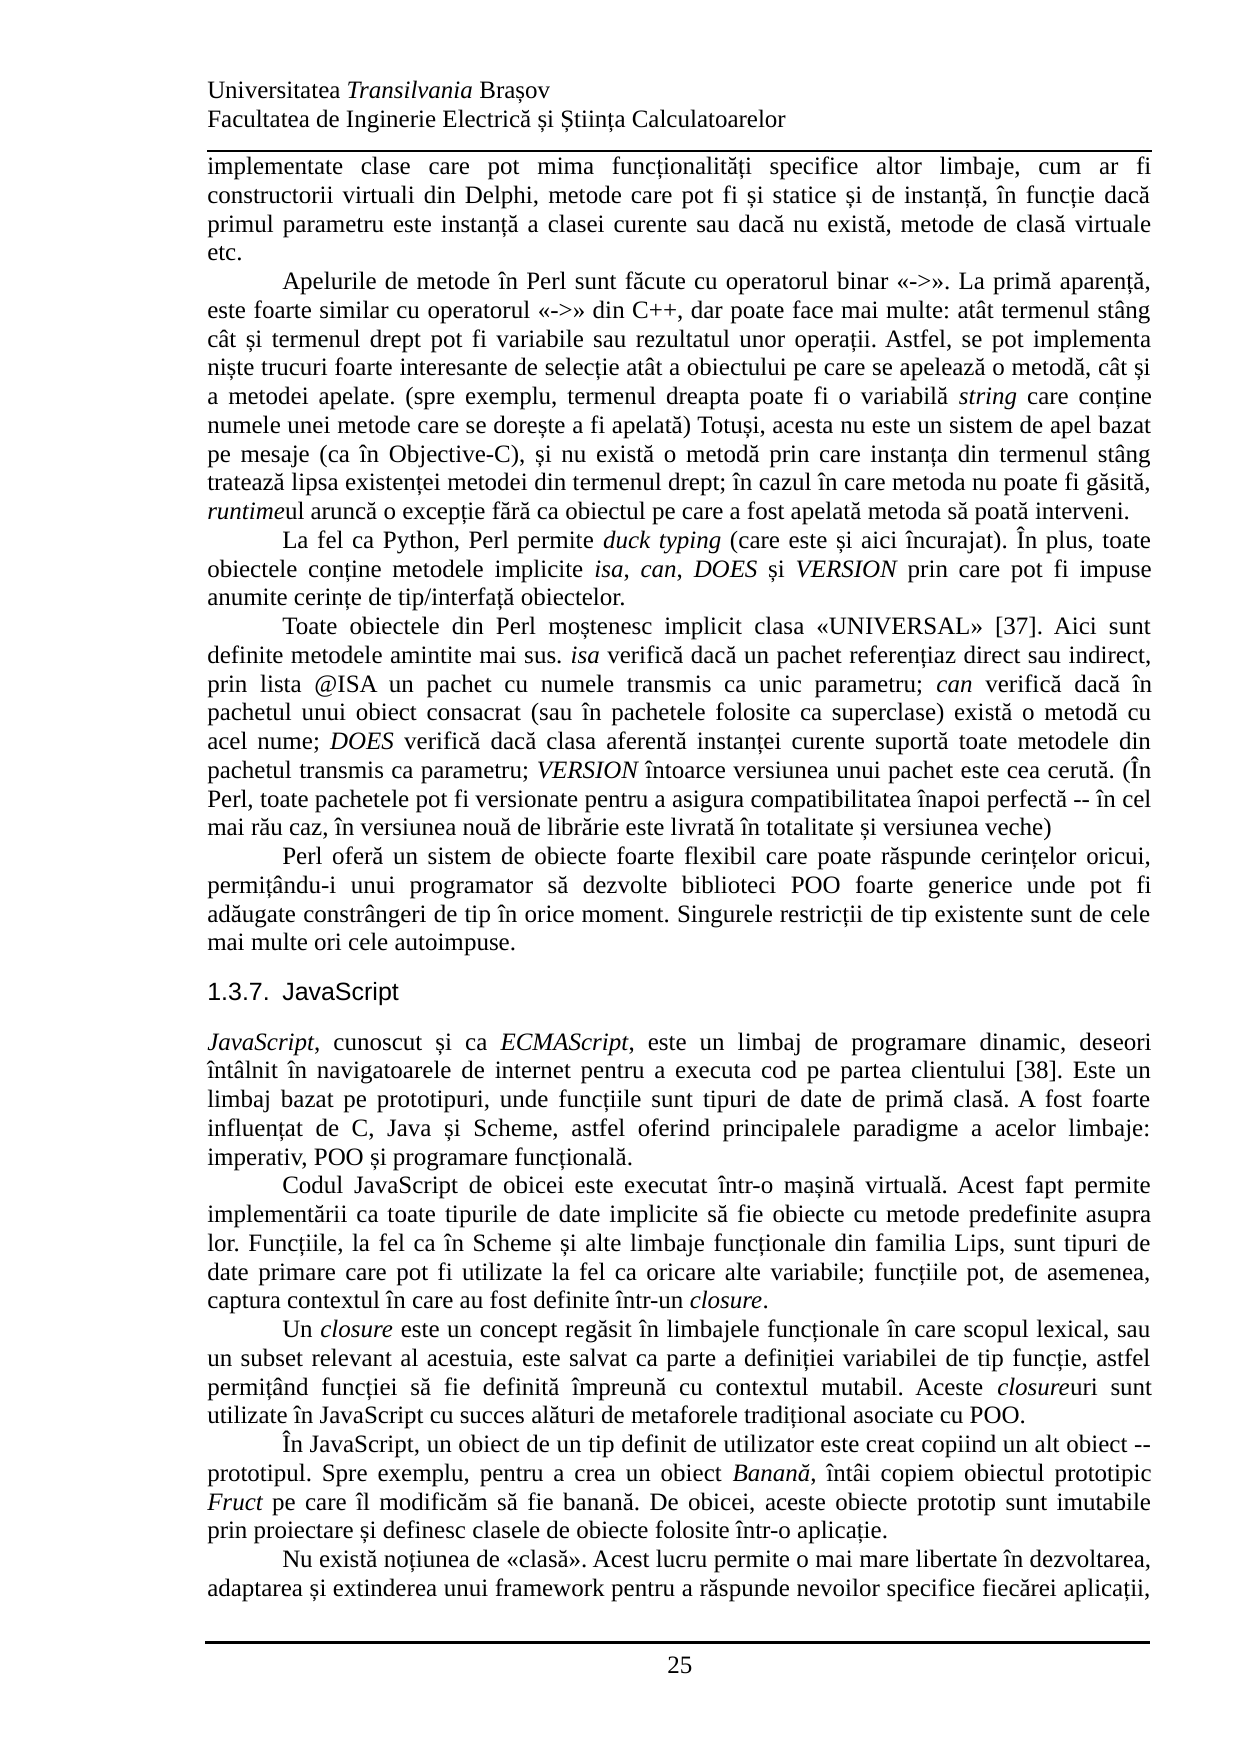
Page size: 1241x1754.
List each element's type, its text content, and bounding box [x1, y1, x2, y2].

text La fel ca Python, Perl permite duck typing (care este și aici încurajat). În plus, toate obiectele conține metodele implicite isa, can, DOES și VERSION prin care pot fi impuse anumite cerințe de tip/interfață obiectelor. [207, 525, 1152, 611]
text Perl oferă un sistem de obiecte foarte flexibil care poate răspunde cerințelor oricui, permițându-i unui programator să dezvolte biblioteci POO foarte generice unde pot fi adăugate constrângeri de tip în orice moment. Singurele restricții de tip existente sunt de cele mai multe ori cele autoimpuse. [207, 841, 1152, 956]
text Apelurile de metode în Perl sunt făcute cu operatorul binar «->». La primă aparență, este foarte similar cu operatorul «->» din C++, dar poate face mai multe: atât termenul stâng cât și termenul drept pot fi variabile sau rezultatul unor operații. Astfel, se pot implementa niște trucuri foarte interesante de selecție atât a obiectului pe care se apelează o metodă, cât și a metodei apelate. (spre exemplu, termenul dreapta poate fi o variabilă string care conține numele unei metode care se dorește a fi apelată) Totuși, acesta nu este un sistem de apel bazat pe mesaje (ca în Objective-C), și nu există o metodă prin care instanța din termenul stâng tratează lipsa existenței metodei din termenul drept; în cazul în care metoda nu poate fi găsită, runtimeul aruncă o excepție fără ca obiectul pe care a fost apelată metoda să poată interveni. [207, 266, 1152, 525]
text JavaScript, cunoscut și ca ECMAScript, este un limbaj de programare dinamic, deseori întâlnit în navigatoarele de internet pentru a executa cod pe partea clientului [38]. Este un limbaj bazat pe prototipuri, unde funcțiile sunt tipuri de date de primă clasă. A fost foarte influențat de C, Java și Scheme, astfel oferind principalele paradigme a acelor limbaje: imperativ, POO și programare funcțională. [207, 1027, 1152, 1170]
text Toate obiectele din Perl moștenesc implicit clasa «UNIVERSAL» [37]. Aici sunt definite metodele amintite mai sus. isa verifică dacă un pachet referențiaz direct sau indirect, prin lista @ISA un pachet cu numele transmis ca unic parametru; can verifică dacă în pachetul unui obiect consacrat (sau în pachetele folosite ca superclase) există o metodă cu acel nume; DOES verifică dacă clasa aferentă instanței curente suportă toate metodele din pachetul transmis ca parametru; VERSION întoarce versiunea unui pachet este cea cerută. (În Perl, toate pachetele pot fi versionate pentru a asigura compatibilitatea înapoi perfectă -- în cel mai rău caz, în versiunea nouă de librărie este livrată în totalitate și versiunea veche) [207, 611, 1152, 841]
text În JavaScript, un obiect de un tip definit de utilizator este creat copiind un alt obiect -- prototipul. Spre exemplu, pentru a crea un obiect Banană, întâi copiem obiectul prototipic Fruct pe care îl modificăm să fie banană. De obicei, aceste obiecte prototip sunt imutabile prin proiectare și definesc clasele de obiecte folosite într-o aplicație. [207, 1429, 1152, 1544]
text Codul JavaScript de obicei este executat într-o mașină virtuală. Acest fapt permite implementării ca toate tipurile de date implicite să fie obiecte cu metode predefinite asupra lor. Funcțiile, la fel ca în Scheme și alte limbaje funcționale din familia Lips, sunt tipuri de date primare care pot fi utilizate la fel ca oricare alte variabile; funcțiile pot, de asemenea, captura contextul în care au fost definite într-un closure. [207, 1170, 1152, 1314]
subtitle JavaScript [207, 977, 1152, 1006]
text Nu există noțiunea de «clasă». Acest lucru permite o mai mare libertate în dezvoltarea, adaptarea și extinderea unui framework pentru a răspunde nevoilor specifice fiecărei aplicații, [207, 1544, 1152, 1602]
text implementate clase care pot mima funcționalități specifice altor limbaje, cum ar fi constructorii virtuali din Delphi, metode care pot fi și statice și de instanță, în funcție dacă primul parametru este instanță a clasei curente sau dacă nu există, metode de clasă virtuale etc. [207, 152, 1152, 266]
text Un closure este un concept regăsit în limbajele funcționale în care scopul lexical, sau un subset relevant al acestuia, este salvat ca parte a definiției variabilei de tip funcție, astfel permițând funcției să fie definită împreună cu contextul mutabil. Aceste closureuri sunt utilizate în JavaScript cu succes alături de metaforele tradițional asociate cu POO. [207, 1314, 1152, 1429]
